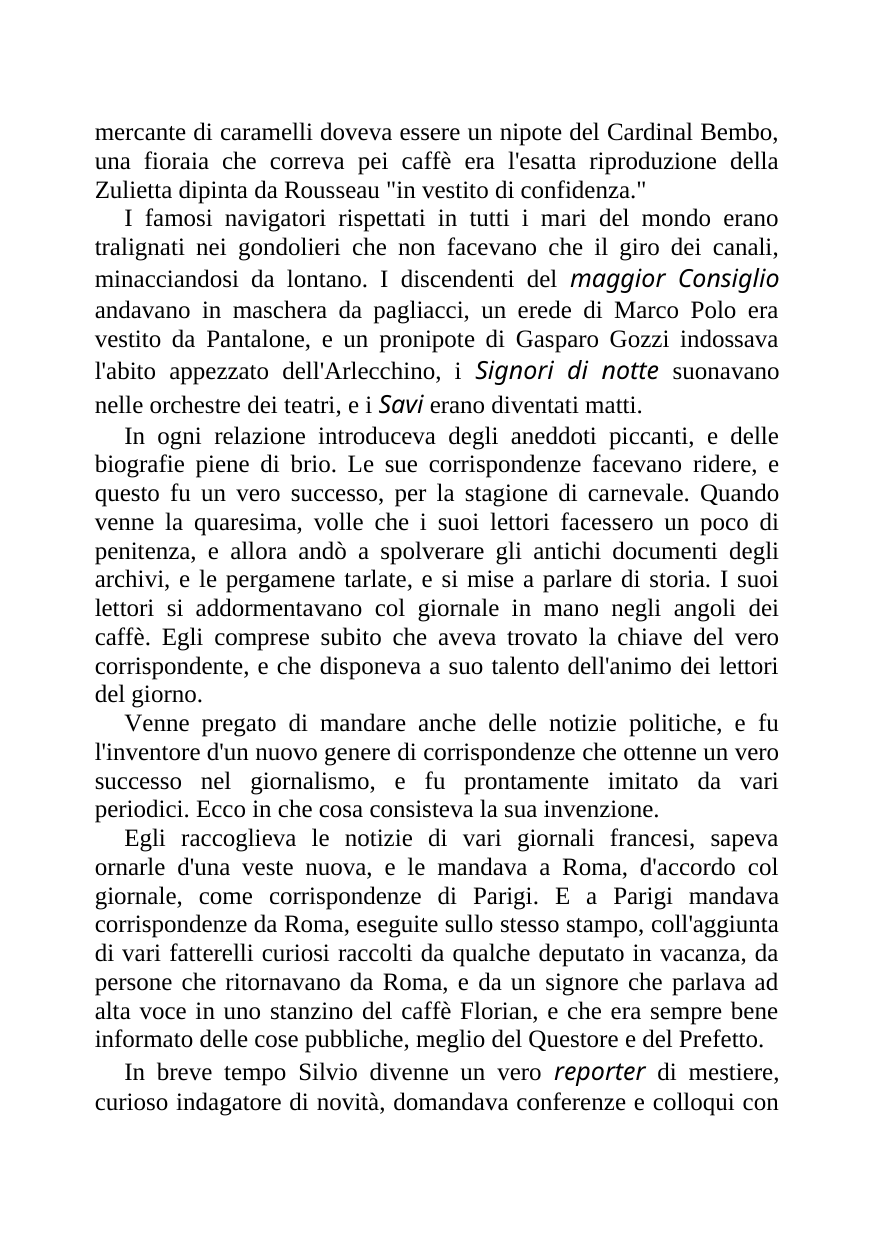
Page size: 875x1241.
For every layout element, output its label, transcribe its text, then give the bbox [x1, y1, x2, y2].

text In breve tempo Silvio divenne un vero reporter di mestiere, curioso indagatore di novità, domandava conferenze e colloqui con [94, 1053, 779, 1116]
text Egli raccoglieva le notizie di vari giornali francesi, sapeva ornarle d'una veste nuova, e le mandava a Roma, d'accordo col giornale, come corrispondenze di Parigi. E a Parigi mandava corrispondenze da Roma, eseguite sullo stesso stampo, coll'aggiunta di vari fatterelli curiosi raccolti da qualche deputato in vacanza, da persone che ritornavano da Roma, e da un signore che parlava ad alta voce in uno stanzino del caffè Florian, e che era sempre bene informato delle cose pubbliche, meglio del Questore e del Prefetto. [94, 823, 779, 1053]
text mercante di caramelli doveva essere un nipote del Cardinal Bembo, una fioraia che correva pei caffè era l'esatta riproduzione della Zulietta dipinta da Rousseau "in vestito di confidenza." [94, 117, 779, 203]
text Venne pregato di mandare anche delle notizie politiche, e fu l'inventore d'un nuovo genere di corrispondenze che ottenne un vero successo nel giornalismo, e fu prontamente imitato da vari periodici. Ecco in che cosa consisteva la sua invenzione. [94, 708, 779, 823]
text In ogni relazione introduceva degli aneddoti piccanti, e delle biografie piene di brio. Le sue corrispondenze facevano ridere, e questo fu un vero successo, per la stagione di carnevale. Quando venne la quaresima, volle che i suoi lettori facessero un poco di penitenza, e allora andò a spolverare gli antichi documenti degli archivi, e le pergamene tarlate, e si mise a parlare di storia. I suoi lettori si addormentavano col giornale in mano negli angoli dei caffè. Egli comprese subito che aveva trovato la chiave del vero corrispondente, e che disponeva a suo talento dell'animo dei lettori del giorno. [94, 421, 779, 708]
text I famosi navigatori rispettati in tutti i mari del mondo erano tralignati nei gondolieri che non facevano che il giro dei canali, minacciandosi da lontano. I discendenti del maggior Consiglio andavano in maschera da pagliacci, un erede di Marco Polo era vestito da Pantalone, e un pronipote di Gasparo Gozzi indossava l'abito appezzato dell'Arlecchino, i Signori di notte suonavano nelle orchestre dei teatri, e i Savi erano diventati matti. [94, 203, 779, 421]
